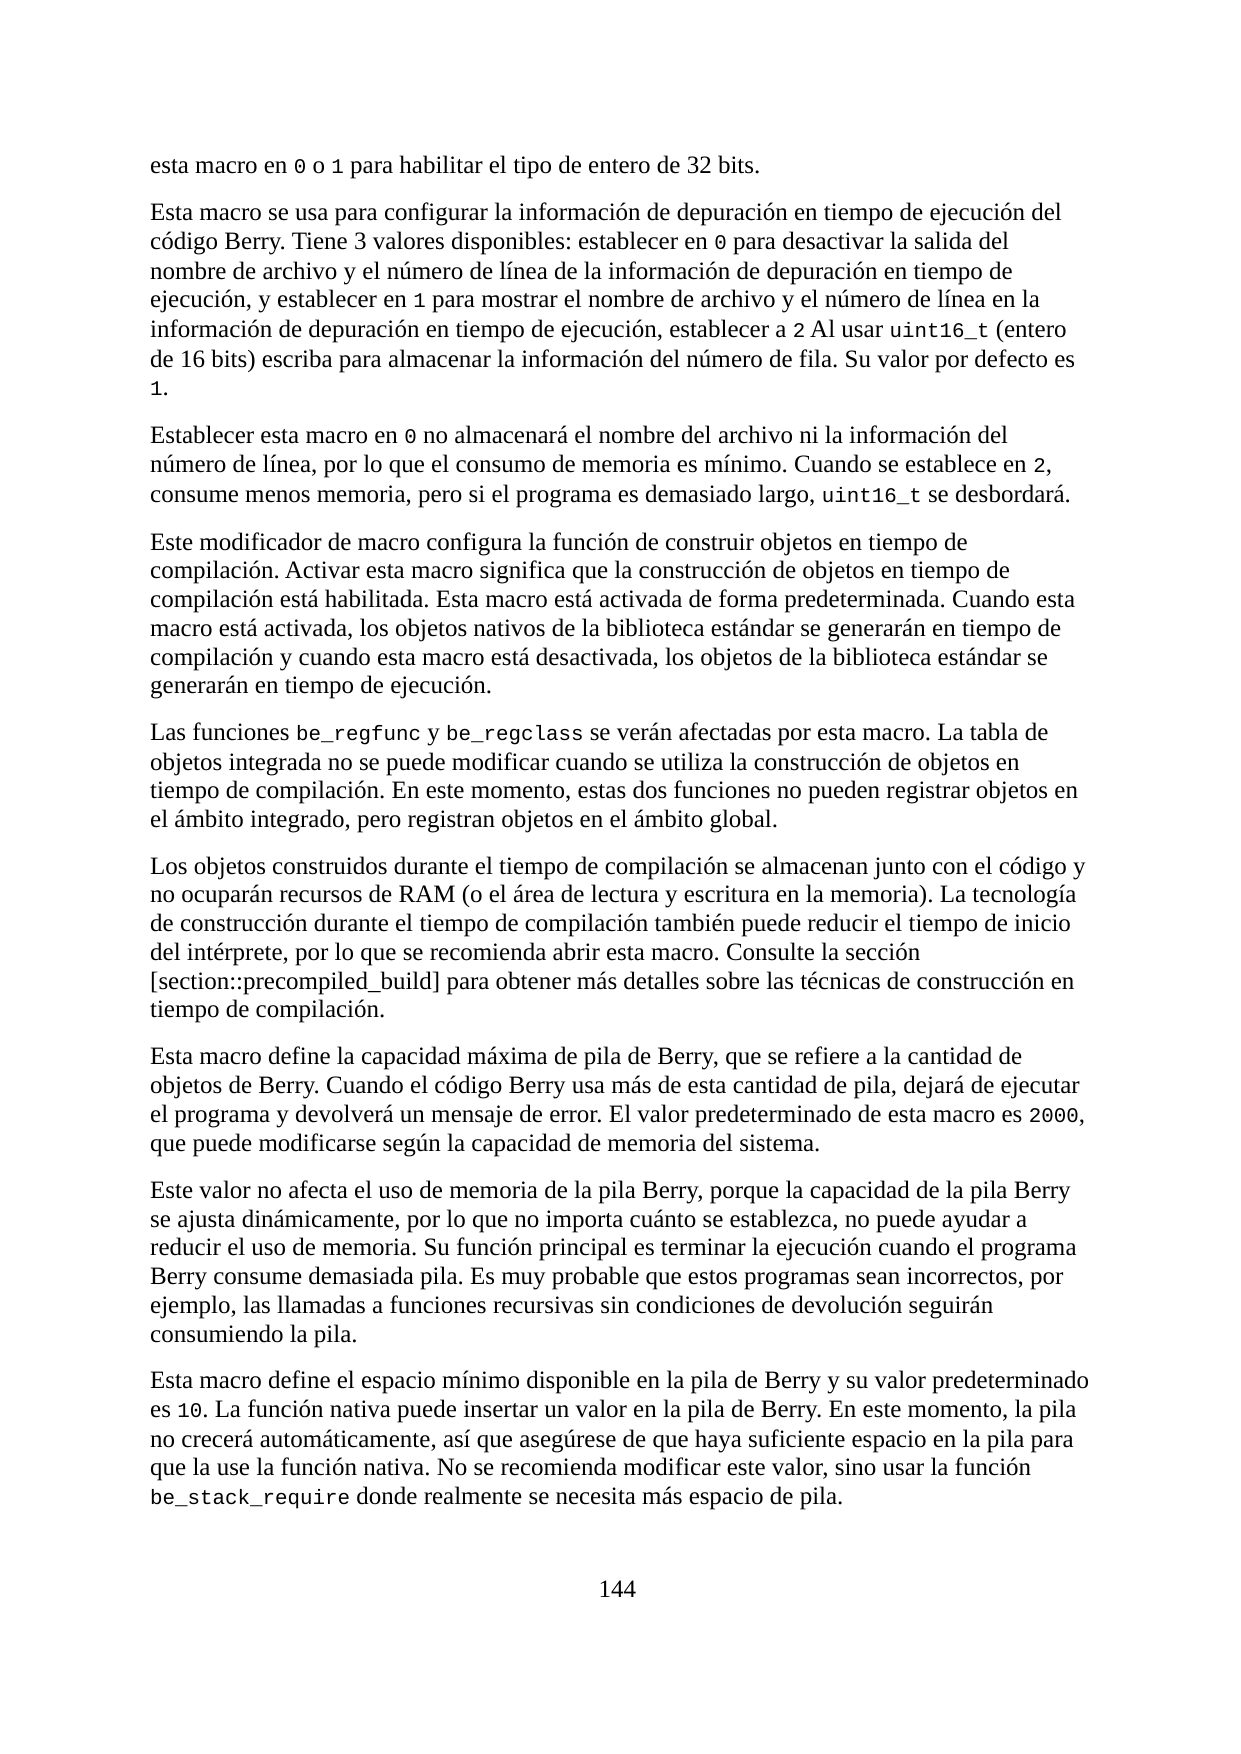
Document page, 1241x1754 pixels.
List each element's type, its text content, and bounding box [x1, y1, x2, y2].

text Los objetos construidos durante el tiempo de compilación se almacenan junto con el código y no ocuparán recursos de RAM (o el área de lectura y escritura en la memoria). La tecnología de construcción durante el tiempo de compilación también puede reducir el tiempo de inicio del intérprete, por lo que se recomienda abrir esta macro. Consulte la sección [section::precompiled_build] para obtener más detalles sobre las técnicas de construcción en tiempo de compilación. [150, 851, 1090, 1023]
text esta macro en 0 o 1 para habilitar el tipo de entero de 32 bits. [150, 150, 1090, 179]
text Este valor no afecta el uso de memoria de la pila Berry, porque la capacidad de la pila Berry se ajusta dinámicamente, por lo que no importa cuánto se establezca, no puede ayudar a reducir el uso de memoria. Su función principal es terminar la ejecución cuando el programa Berry consume demasiada pila. Es muy probable que estos programas sean incorrectos, por ejemplo, las llamadas a funciones recursivas sin condiciones de devolución seguirán consumiendo la pila. [150, 1175, 1090, 1347]
text Esta macro se usa para configurar la información de depuración en tiempo de ejecución del código Berry. Tiene 3 valores disponibles: establecer en 0 para desactivar la salida del nombre de archivo y el número de línea de la información de depuración en tiempo de ejecución, y establecer en 1 para mostrar el nombre de archivo y el número de línea en la información de depuración en tiempo de ejecución, establecer a 2 Al usar uint16_t (entero de 16 bits) escriba para almacenar la información del número de fila. Su valor por defecto es 1. [150, 197, 1090, 402]
text Las funciones be_regfunc y be_regclass se verán afectadas por esta macro. La tabla de objetos integrada no se puede modificar cuando se utiliza la construcción de objetos en tiempo de compilación. En este momento, estas dos funciones no pueden registrar objetos en el ámbito integrado, pero registran objetos en el ámbito global. [150, 717, 1090, 833]
text Esta macro define la capacidad máxima de pila de Berry, que se refiere a la cantidad de objetos de Berry. Cuando el código Berry usa más de esta cantidad de pila, dejará de ejecutar el programa y devolverá un mensaje de error. El valor predeterminado de esta macro es 2000, que puede modificarse según la capacidad de memoria del sistema. [150, 1041, 1090, 1157]
text Esta macro define el espacio mínimo disponible en la pila de Berry y su valor predeterminado es 10. La función nativa puede insertar un valor en la pila de Berry. En este momento, la pila no crecerá automáticamente, así que asegúrese de que haya suficiente espacio en la pila para que la use la función nativa. No se recomienda modificar este valor, sino usar la función be_stack_require donde realmente se necesita más espacio de pila. [150, 1365, 1090, 1511]
text Este modificador de macro configura la función de construir objetos en tiempo de compilación. Activar esta macro significa que la construcción de objetos en tiempo de compilación está habilitada. Esta macro está activada de forma predeterminada. Cuando esta macro está activada, los objetos nativos de la biblioteca estándar se generarán en tiempo de compilación y cuando esta macro está desactivada, los objetos de la biblioteca estándar se generarán en tiempo de ejecución. [150, 527, 1090, 699]
text Establecer esta macro en 0 no almacenará el nombre del archivo ni la información del número de línea, por lo que el consumo de memoria es mínimo. Cuando se establece en 2, consume menos memoria, pero si el programa es demasiado largo, uint16_t se desbordará. [150, 420, 1090, 509]
